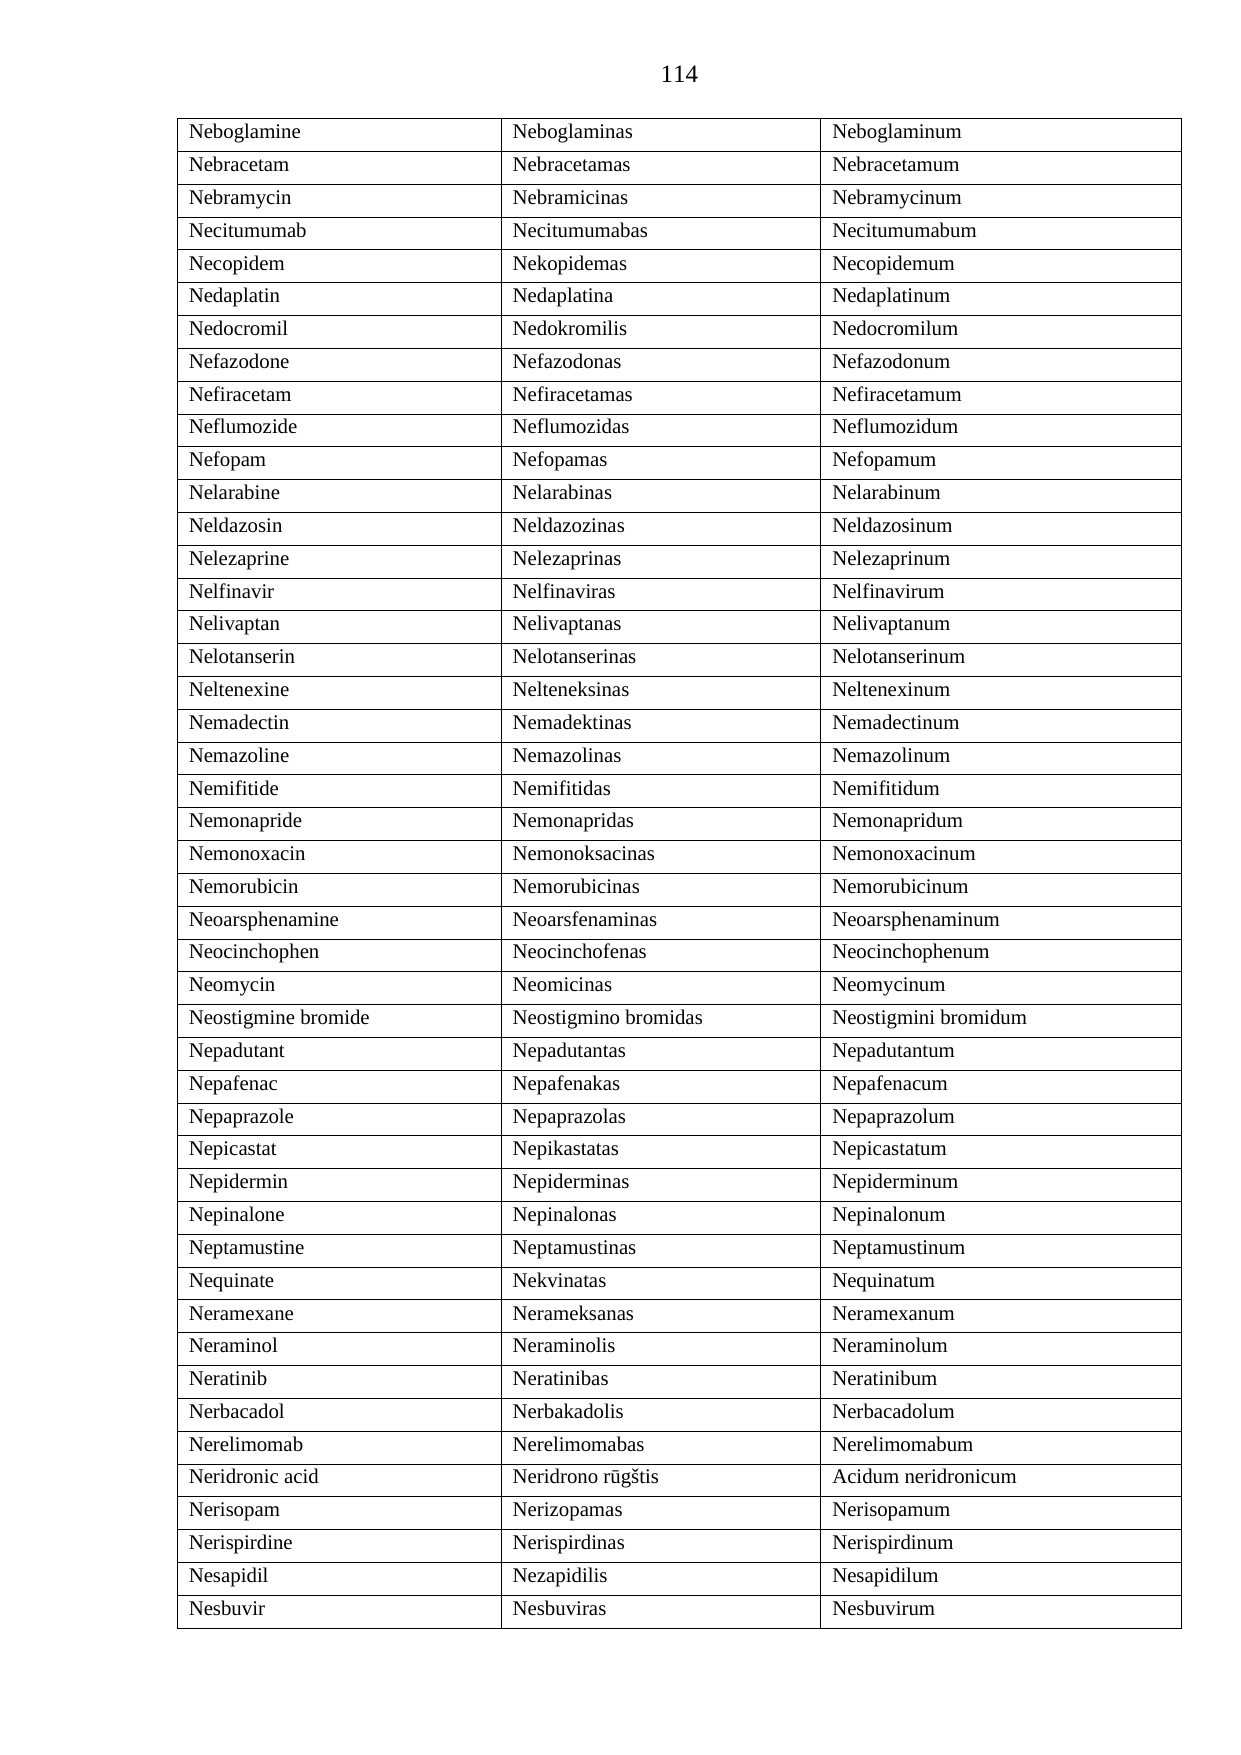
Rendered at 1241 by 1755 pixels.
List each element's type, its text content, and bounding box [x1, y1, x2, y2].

table_cell Nezapidilis [502, 1563, 820, 1595]
table_cell Nemorubicin [178, 874, 501, 906]
table_cell Nebracetamum [821, 152, 1181, 184]
table_cell Nemonapridas [502, 808, 820, 840]
table_cell Neraminol [178, 1333, 501, 1365]
table_cell Nerispirdine [178, 1530, 501, 1562]
table_cell Nemazolinum [821, 743, 1181, 774]
table_cell Neptamustinas [502, 1235, 820, 1267]
table_cell Nesapidilum [821, 1563, 1181, 1595]
table_cell Nebramicinas [502, 185, 820, 217]
table_cell Nelotanserinum [821, 644, 1181, 676]
table_cell Necopidem [178, 250, 501, 282]
table_cell Nepafenakas [502, 1071, 820, 1102]
table_cell Nelfinavir [178, 579, 501, 610]
table_cell Nepicastat [178, 1136, 501, 1168]
table_cell Nepidermin [178, 1169, 501, 1201]
table_cell Nerizopamas [502, 1497, 820, 1529]
table_cell Nebracetam [178, 152, 501, 184]
table_cell Neptamustinum [821, 1235, 1181, 1267]
table_cell Nelarabinum [821, 480, 1181, 512]
table_cell Nepiderminas [502, 1169, 820, 1201]
table_cell Nedaplatina [502, 283, 820, 315]
table_cell Nerispirdinum [821, 1530, 1181, 1562]
table_cell Neboglamine [178, 119, 501, 151]
table_cell Nelteneksinas [502, 677, 820, 709]
table_cell Nerameksanas [502, 1300, 820, 1332]
table_cell Necitumumabas [502, 218, 820, 249]
table_cell Neraminolis [502, 1333, 820, 1365]
table_cell Neboglaminum [821, 119, 1181, 151]
table_cell Nefopamas [502, 447, 820, 479]
table_cell Nekopidemas [502, 250, 820, 282]
table_cell Nemonoxacin [178, 841, 501, 873]
table_cell Nemorubicinum [821, 874, 1181, 906]
table_cell Nebramycinum [821, 185, 1181, 217]
table_cell Nemorubicinas [502, 874, 820, 906]
table_cell Neltenexine [178, 677, 501, 709]
table_cell Nepadutantas [502, 1038, 820, 1070]
table_cell Neomycinum [821, 972, 1181, 1004]
table_cell Necitumumab [178, 218, 501, 249]
table_cell Nelezaprinas [502, 546, 820, 577]
table_cell Nedokromilis [502, 316, 820, 348]
table_cell Nepaprazolas [502, 1104, 820, 1135]
table_cell Nequinate [178, 1268, 501, 1299]
table_cell Neltenexinum [821, 677, 1181, 709]
table_cell Nemonapridum [821, 808, 1181, 840]
table_cell Nepafenacum [821, 1071, 1181, 1102]
table_cell Nefiracetamum [821, 382, 1181, 413]
table_cell Acidum neridronicum [821, 1465, 1181, 1496]
table_cell Neocinchofenas [502, 940, 820, 971]
table_cell Neratinibum [821, 1366, 1181, 1398]
table_cell Neoarsfenaminas [502, 907, 820, 938]
table_cell Nepinalonas [502, 1202, 820, 1234]
table_cell Nedocromilum [821, 316, 1181, 348]
table_cell Neostigmino bromidas [502, 1005, 820, 1037]
table_cell Neldazosinum [821, 513, 1181, 545]
table_cell Nefazodone [178, 349, 501, 381]
table_cell Nemadektinas [502, 710, 820, 742]
table_cell Nesbuvir [178, 1596, 501, 1627]
table_cell Nefopam [178, 447, 501, 479]
table_cell Nelarabinas [502, 480, 820, 512]
table_cell Nefazodonum [821, 349, 1181, 381]
table_cell Nesapidil [178, 1563, 501, 1595]
table_cell Neflumozidum [821, 415, 1181, 446]
table_cell Nefazodonas [502, 349, 820, 381]
table_cell Neldazozinas [502, 513, 820, 545]
table_cell Neocinchophen [178, 940, 501, 971]
table_cell Neostigmine bromide [178, 1005, 501, 1037]
table_cell Neridrono rūgštis [502, 1465, 820, 1496]
table_cell Nepinalone [178, 1202, 501, 1234]
table_cell Nelarabine [178, 480, 501, 512]
table_cell Nedaplatin [178, 283, 501, 315]
table_cell Neflumozidas [502, 415, 820, 446]
table_cell Nerisopamum [821, 1497, 1181, 1529]
table_cell Nedaplatinum [821, 283, 1181, 315]
table_cell Nepafenac [178, 1071, 501, 1102]
table_cell Nelfinavirum [821, 579, 1181, 610]
table_cell Nebramycin [178, 185, 501, 217]
table_cell Neratinib [178, 1366, 501, 1398]
table_cell Neldazosin [178, 513, 501, 545]
table_cell Nelotanserin [178, 644, 501, 676]
table_cell Necitumumabum [821, 218, 1181, 249]
table_cell Neraminolum [821, 1333, 1181, 1365]
table_cell Neptamustine [178, 1235, 501, 1267]
table_cell Nepaprazole [178, 1104, 501, 1135]
table_cell Nemifitidas [502, 775, 820, 807]
table_cell Nerelimomab [178, 1432, 501, 1463]
table_cell Neboglaminas [502, 119, 820, 151]
table_cell Nesbuviras [502, 1596, 820, 1627]
table_cell Neomycin [178, 972, 501, 1004]
table_cell Nelivaptanum [821, 611, 1181, 643]
table_cell Nemifitide [178, 775, 501, 807]
table_cell Nepaprazolum [821, 1104, 1181, 1135]
table_cell Nepinalonum [821, 1202, 1181, 1234]
table_cell Nerbakadolis [502, 1399, 820, 1431]
table_cell Nepicastatum [821, 1136, 1181, 1168]
table_cell Nepadutant [178, 1038, 501, 1070]
table_cell Nemonoxacinum [821, 841, 1181, 873]
table_cell Nelezaprinum [821, 546, 1181, 577]
table_cell Neratinibas [502, 1366, 820, 1398]
table_cell Nelivaptan [178, 611, 501, 643]
table_cell Neramexane [178, 1300, 501, 1332]
table_cell Nelezaprine [178, 546, 501, 577]
table_cell Neflumozide [178, 415, 501, 446]
table_cell Nefiracetamas [502, 382, 820, 413]
table_cell Neocinchophenum [821, 940, 1181, 971]
table_cell Nelivaptanas [502, 611, 820, 643]
table_cell Nemonapride [178, 808, 501, 840]
table_cell Nesbuvirum [821, 1596, 1181, 1627]
table_cell Nerelimomabum [821, 1432, 1181, 1463]
table_cell Neomicinas [502, 972, 820, 1004]
table_cell Nepiderminum [821, 1169, 1181, 1201]
table_cell Nefiracetam [178, 382, 501, 413]
table_cell Nemadectinum [821, 710, 1181, 742]
table_cell Nemifitidum [821, 775, 1181, 807]
table_cell Neostigmini bromidum [821, 1005, 1181, 1037]
table_cell Nepadutantum [821, 1038, 1181, 1070]
table_cell Nepikastatas [502, 1136, 820, 1168]
table_cell Nekvinatas [502, 1268, 820, 1299]
table_cell Nemazolinas [502, 743, 820, 774]
table_cell Nerispirdinas [502, 1530, 820, 1562]
table_cell Neoarsphenaminum [821, 907, 1181, 938]
table_cell Nebracetamas [502, 152, 820, 184]
table_cell Nerisopam [178, 1497, 501, 1529]
table_cell Nerbacadol [178, 1399, 501, 1431]
table_cell Nelotanserinas [502, 644, 820, 676]
table_cell Nelfinaviras [502, 579, 820, 610]
table_cell Neramexanum [821, 1300, 1181, 1332]
table_cell Nerbacadolum [821, 1399, 1181, 1431]
table_cell Nerelimomabas [502, 1432, 820, 1463]
table_cell Neridronic acid [178, 1465, 501, 1496]
table_cell Necopidemum [821, 250, 1181, 282]
table_cell Neoarsphenamine [178, 907, 501, 938]
table_cell Nequinatum [821, 1268, 1181, 1299]
table_cell Nemazoline [178, 743, 501, 774]
table_cell Nemadectin [178, 710, 501, 742]
table_cell Nefopamum [821, 447, 1181, 479]
table_cell Nemonoksacinas [502, 841, 820, 873]
table_cell Nedocromil [178, 316, 501, 348]
